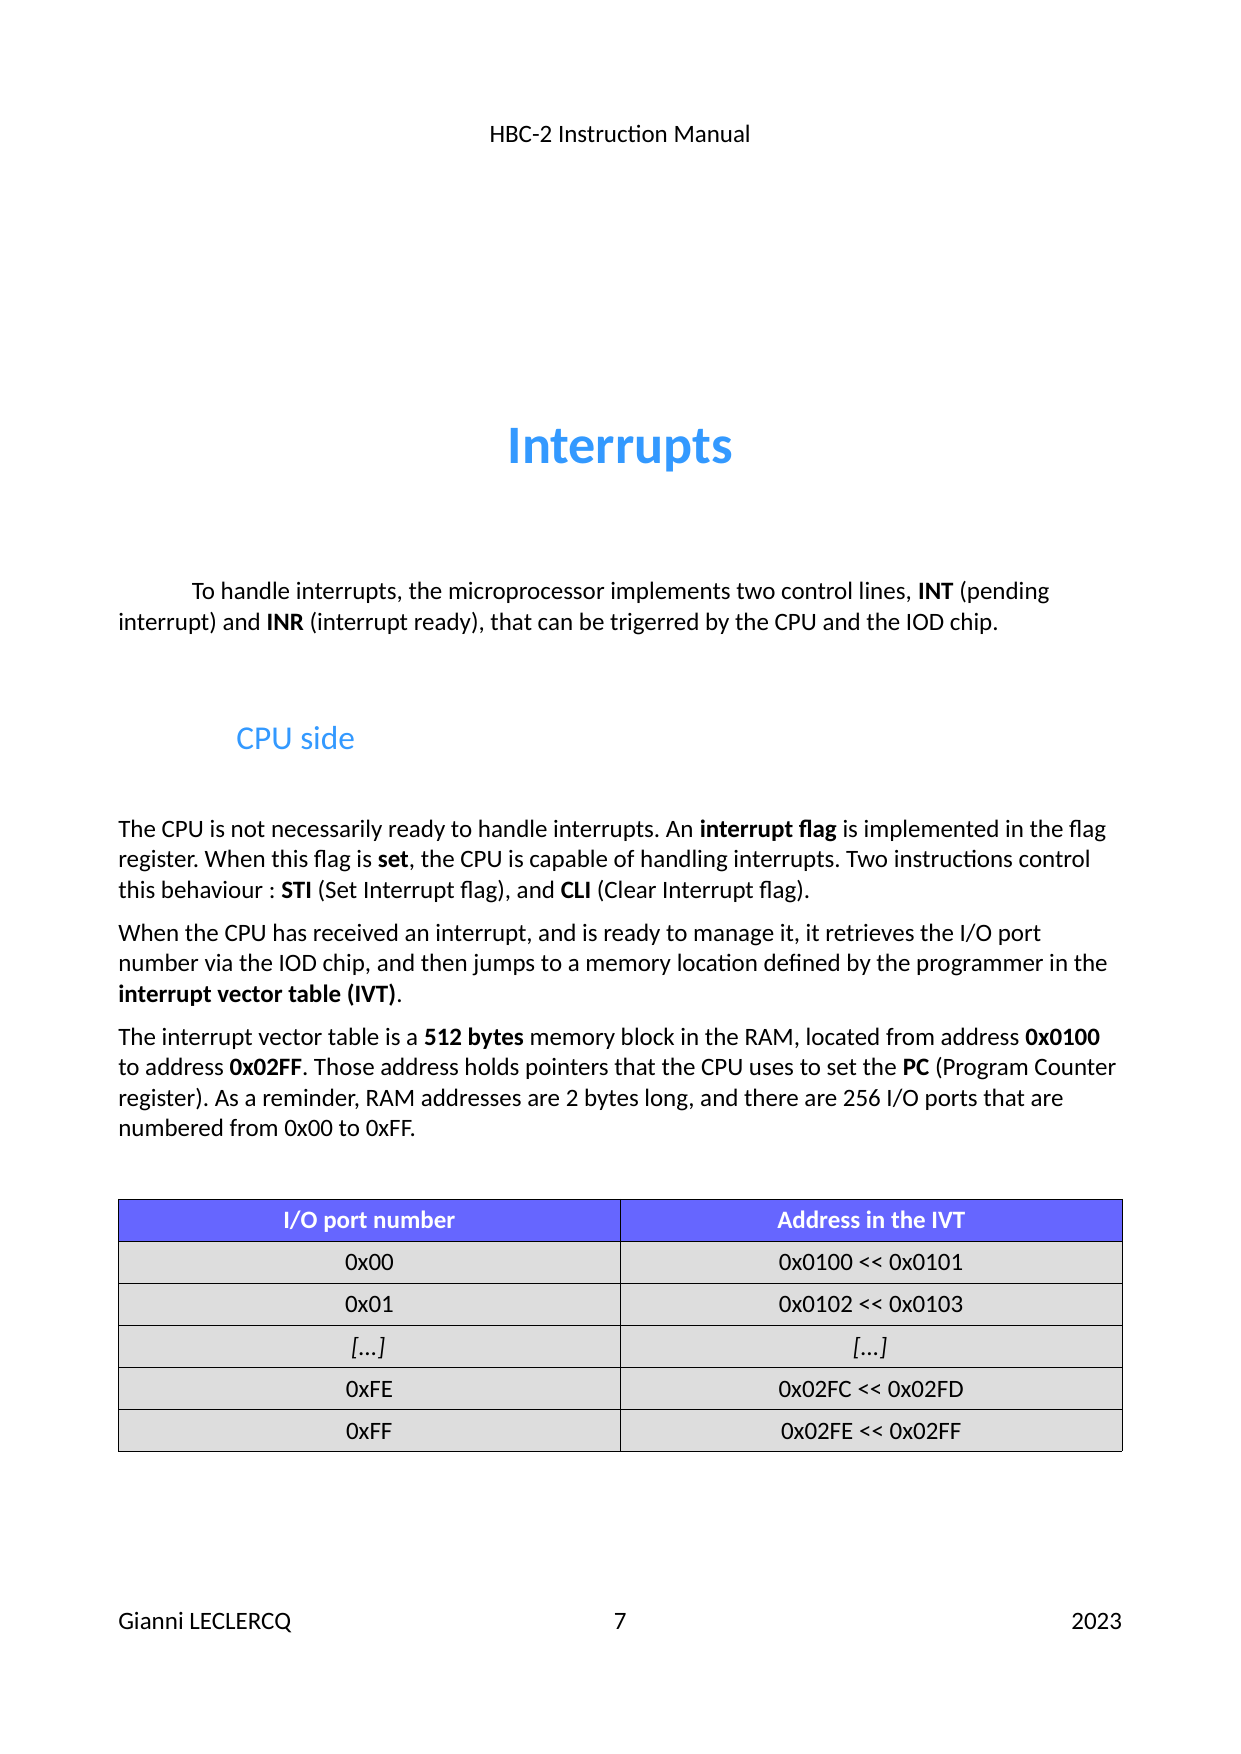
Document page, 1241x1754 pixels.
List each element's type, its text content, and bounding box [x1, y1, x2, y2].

table_cell 0x02FE << 0x02FF [621, 1410, 1122, 1451]
table_cell 0x00 [119, 1242, 620, 1283]
table_cell 0x02FC << 0x02FD [621, 1368, 1122, 1409]
text When the CPU has received an interrupt, and is ready to manage it, it retrieves the I/O port number via the IOD chip, and then jumps to a memory location defined by the programmer in the interrupt vector table (IVT). [118, 917, 1122, 1008]
text The interrupt vector table is a 512 bytes memory block in the RAM, located from address 0x0100 to address 0x02FF. Those address holds pointers that the CPU uses to set the PC (Program Counter register). As a reminder, RAM addresses are 2 bytes long, and there are 256 I/O ports that are numbered from 0x00 to 0xFF. [118, 1021, 1122, 1143]
text To handle interrupts, the microprocessor implements two control lines, INT (pending interrupt) and INR (interrupt ready), that can be trigerred by the CPU and the IOD chip. [118, 575, 1122, 636]
table_cell 0x0100 << 0x0101 [621, 1242, 1122, 1283]
subtitle CPU side [236, 717, 1122, 757]
table_cell [...] [621, 1326, 1122, 1367]
table_cell 0x01 [119, 1284, 620, 1325]
subtitle Interrupts [118, 410, 1122, 477]
table_cell 0xFE [119, 1368, 620, 1409]
text The CPU is not necessarily ready to handle interrupts. An interrupt flag is implemented in the flag register. When this flag is set, the CPU is capable of handling interrupts. Two instructions control this behaviour : STI (Set Interrupt flag), and CLI (Clear Interrupt flag). [118, 813, 1122, 904]
table_header Address in the IVT [621, 1200, 1122, 1241]
table_cell [...] [119, 1326, 620, 1367]
table_header I/O port number [119, 1200, 620, 1241]
table_cell 0x0102 << 0x0103 [621, 1284, 1122, 1325]
table_cell 0xFF [119, 1410, 620, 1451]
